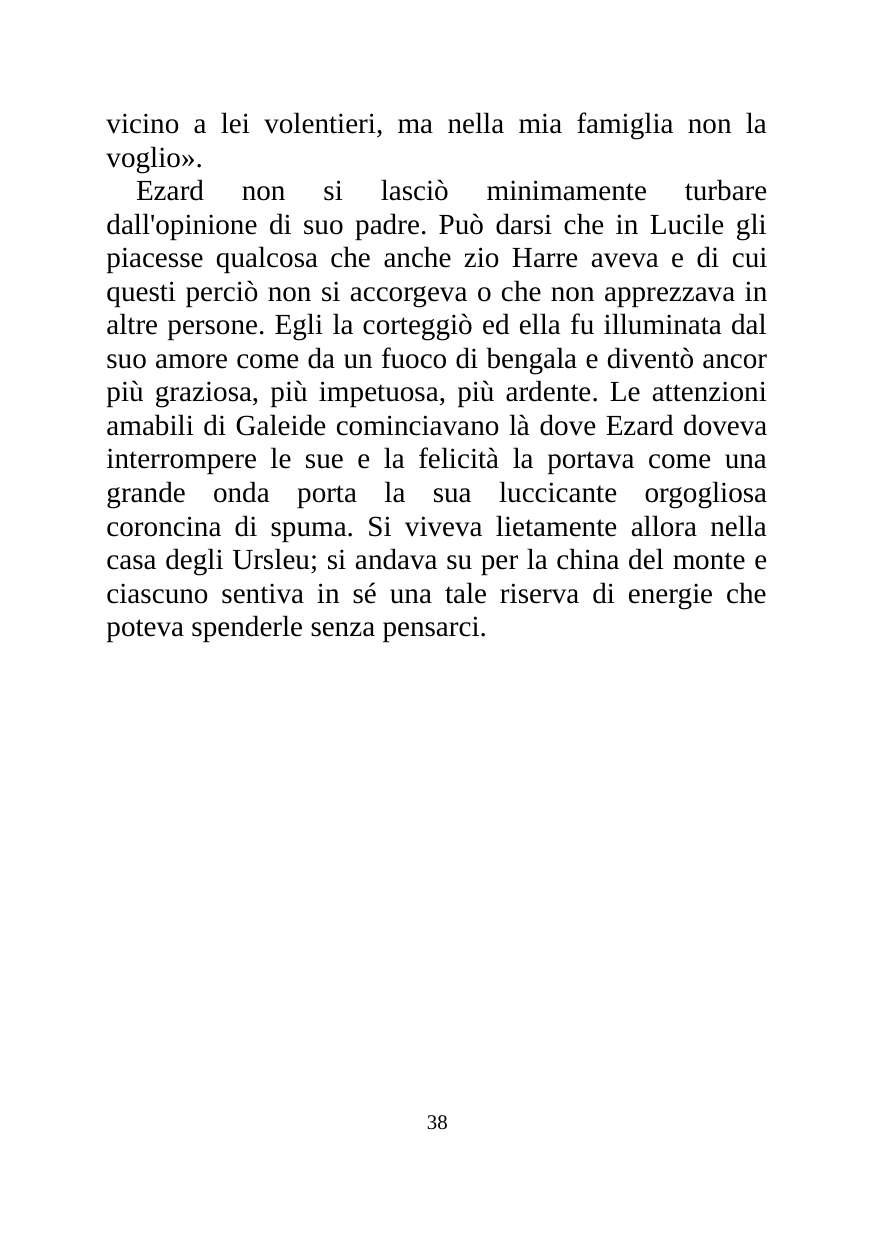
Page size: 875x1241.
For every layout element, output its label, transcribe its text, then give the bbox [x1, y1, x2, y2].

text Ezard non si lasciò minimamente turbare dall'opinione di suo padre. Può darsi che in Lucile gli piacesse qualcosa che anche zio Harre aveva e di cui questi perciò non si accorgeva o che non apprezzava in altre persone. Egli la corteggiò ed ella fu illuminata dal suo amore come da un fuoco di bengala e diventò ancor più graziosa, più impetuosa, più ardente. Le attenzioni amabili di Galeide cominciavano là dove Ezard doveva interrompere le sue e la felicità la portava come una grande onda porta la sua luccicante orgogliosa coroncina di spuma. Si viveva lietamente allora nella casa degli Ursleu; si andava su per la china del monte e ciascuno sentiva in sé una tale riserva di energie che poteva spenderle senza pensarci. [106, 173, 768, 643]
text vicino a lei volentieri, ma nella mia famiglia non la voglio». [106, 106, 768, 173]
